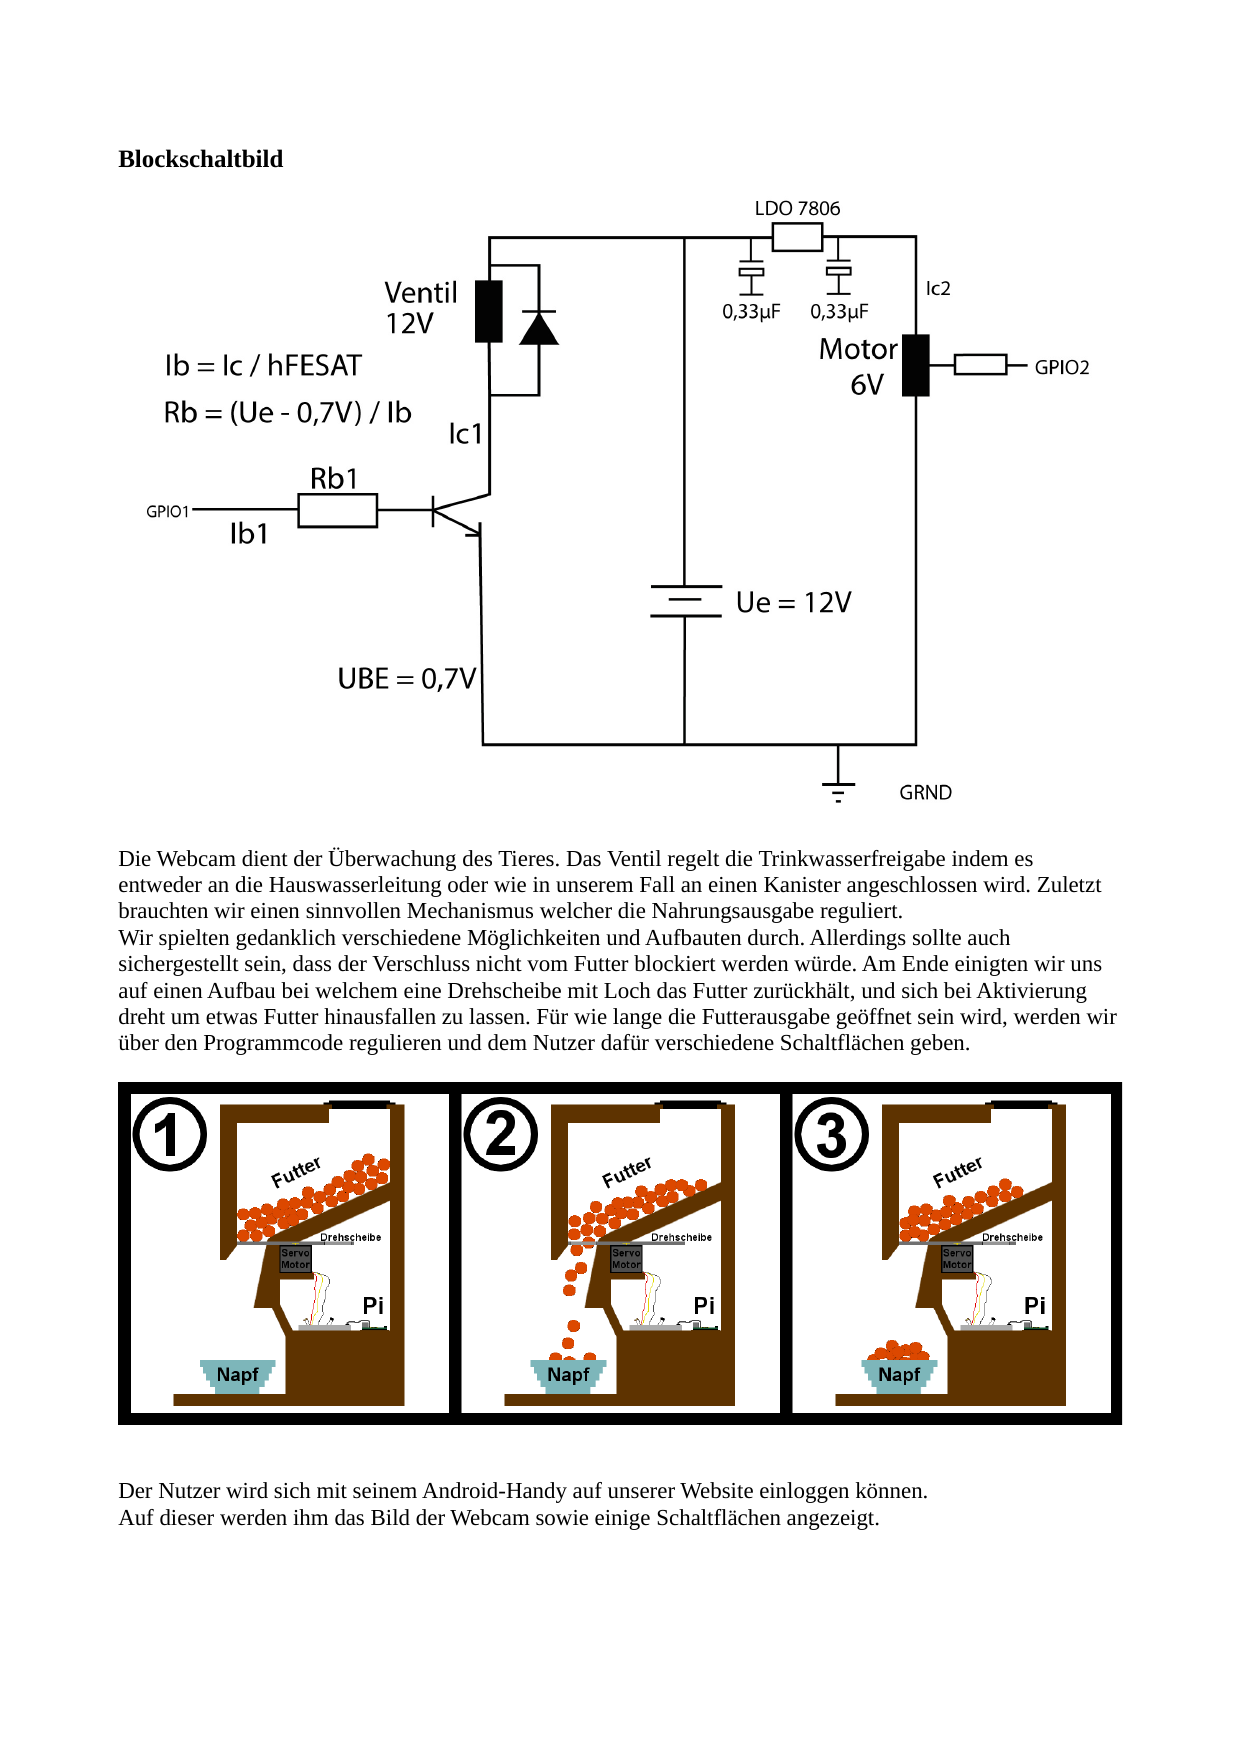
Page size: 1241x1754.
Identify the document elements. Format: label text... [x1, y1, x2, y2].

picture [118, 1082, 1123, 1425]
text Wir spielten gedanklich verschiedene Möglichkeiten und Aufbauten durch. Allerdings sollte auch sichergestellt sein, dass der Verschluss nicht vom Futter blockiert werden würde. Am Ende einigten wir uns auf einen Aufbau bei welchem eine Drehscheibe mit Loch das Futter zurückhält, und sich bei Aktivierung dreht um etwas Futter hinausfallen zu lassen. Für wie lange die Futterausgabe geöffnet sein wird, werden wir über den Programmcode regulieren und dem Nutzer dafür verschiedene Schaltflächen geben. [118, 924, 1122, 1056]
text Blockschaltbild [118, 144, 1122, 173]
text Auf dieser werden ihm das Bild der Webcam sowie einige Schaltflächen angezeigt. [118, 1504, 1122, 1530]
picture [135, 188, 1140, 845]
text Der Nutzer wird sich mit seinem Android-Handy auf unserer Website einloggen können. [118, 1478, 1122, 1504]
text Die Webcam dient der Überwachung des Tieres. Das Ventil regelt die Trinkwasserfreigabe indem es entweder an die Hauswasserleitung oder wie in unserem Fall an einen Kanister angeschlossen wird. Zuletzt brauchten wir einen sinnvollen Mechanismus welcher die Nahrungsausgabe reguliert. [118, 173, 1122, 924]
